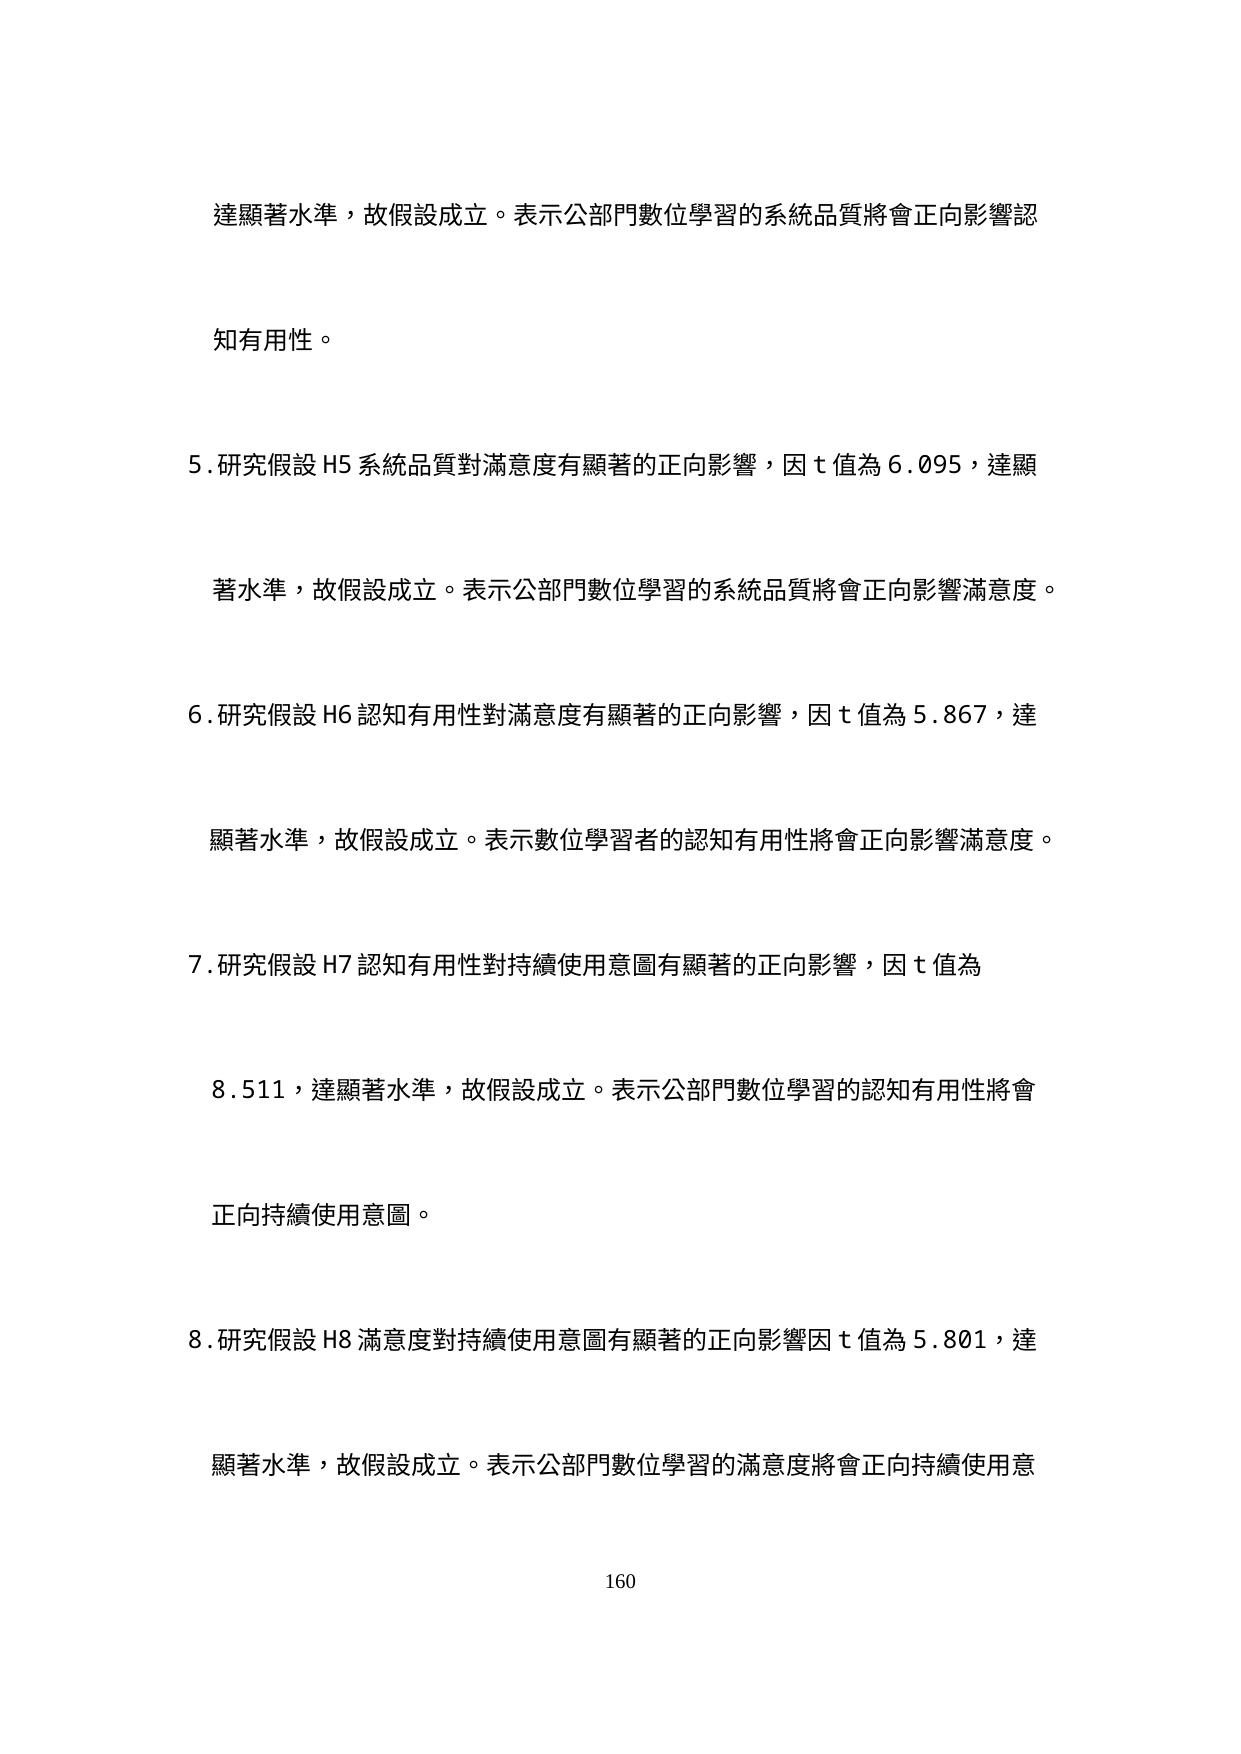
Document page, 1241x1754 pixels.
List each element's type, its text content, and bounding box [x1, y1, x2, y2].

text 5.研究假設H5系統品質對滿意度有顯著的正向影響，因t值為6.095，達顯著水準，故假設成立。表示公部門數位學習的系統品質將會正向影響滿意度。 [187, 422, 1053, 609]
text 達顯著水準，故假設成立。表示公部門數位學習的系統品質將會正向影響認知有用性。 [187, 172, 1053, 359]
text 6.研究假設H6認知有用性對滿意度有顯著的正向影響，因t值為5.867，達顯著水準，故假設成立。表示數位學習者的認知有用性將會正向影響滿意度。 [187, 672, 1053, 859]
text 7.研究假設H7認知有用性對持續使用意圖有顯著的正向影響，因t值為8.511，達顯著水準，故假設成立。表示公部門數位學習的認知有用性將會正向持續使用意圖。 [187, 922, 1053, 1234]
text 8.研究假設H8滿意度對持續使用意圖有顯著的正向影響因t值為5.801，達顯著水準，故假設成立。表示公部門數位學習的滿意度將會正向持續使用意 [187, 1297, 1053, 1484]
